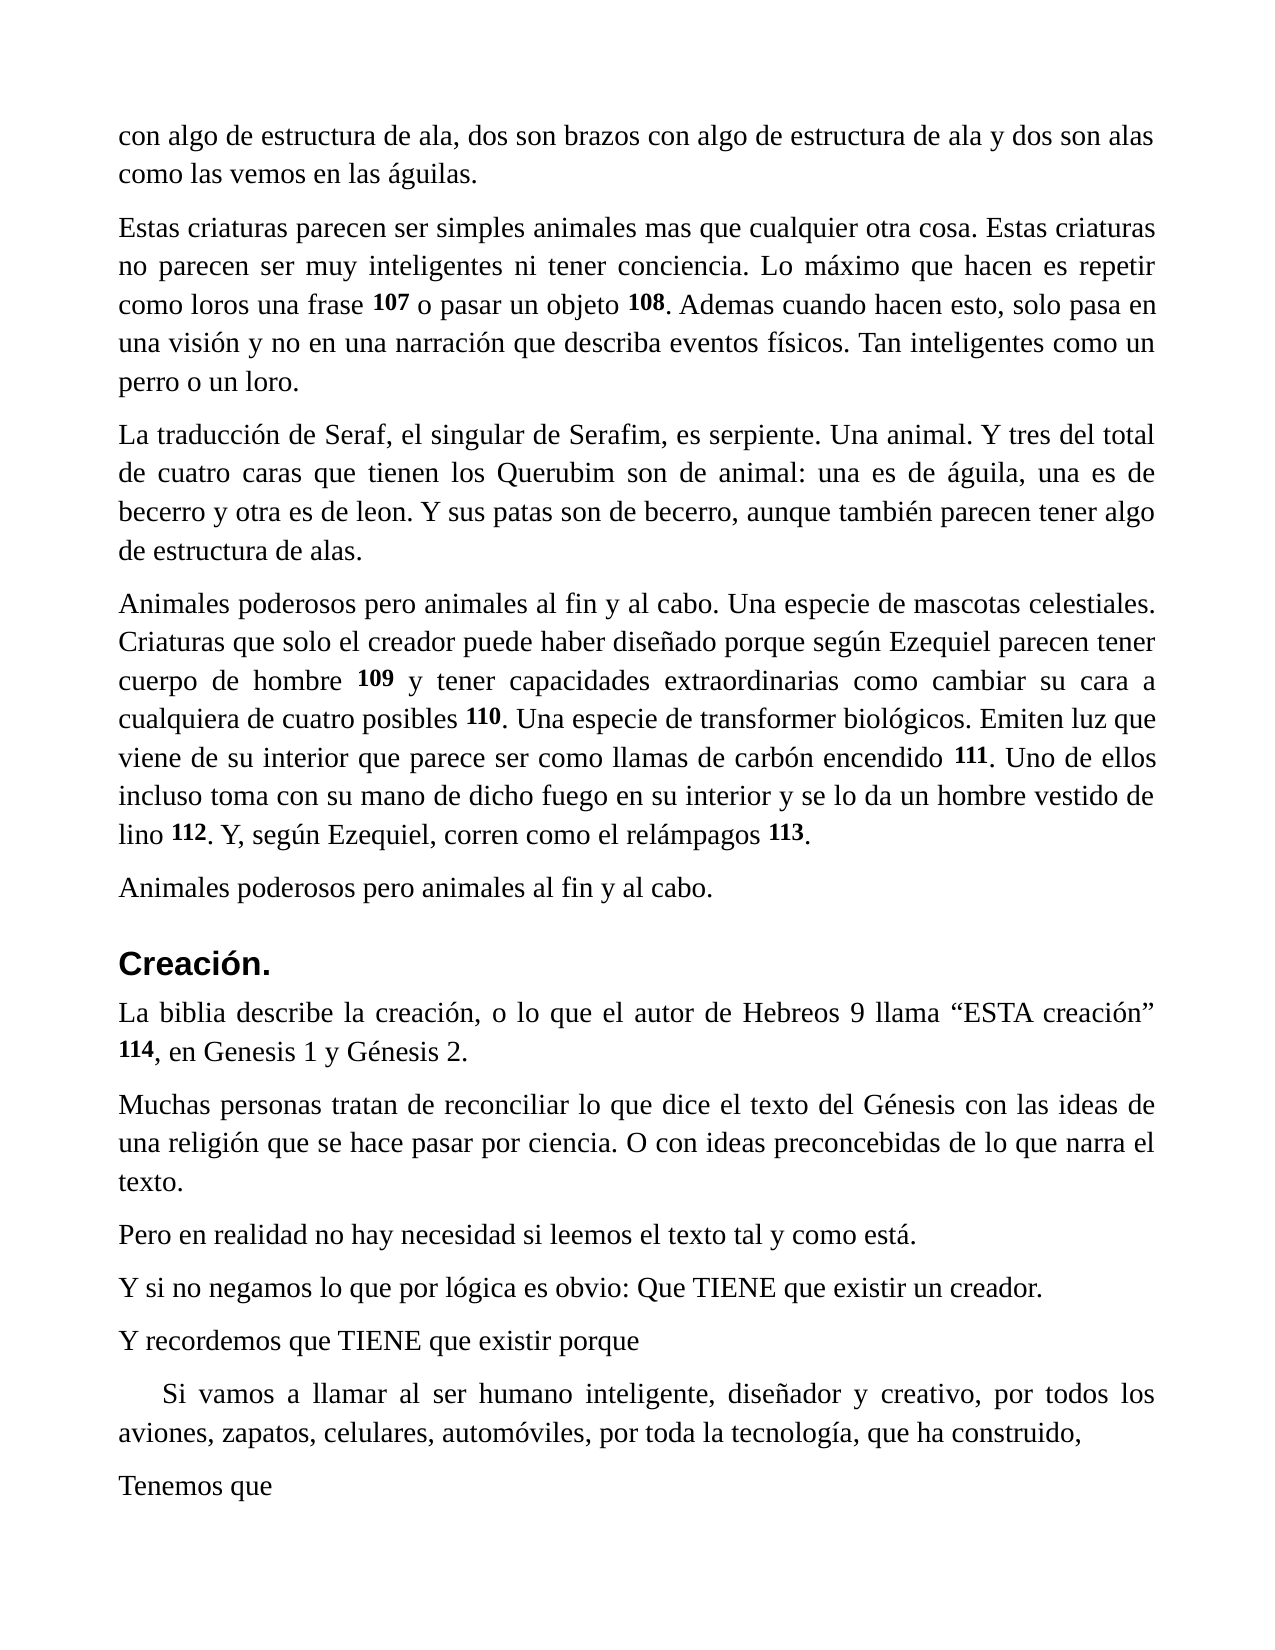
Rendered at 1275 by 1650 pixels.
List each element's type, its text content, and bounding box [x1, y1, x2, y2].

subtitle Creación. [118, 944, 1157, 983]
text Y si no negamos lo que por lógica es obvio: Que TIENE que existir un creador. [118, 1270, 1157, 1304]
text Estas criaturas parecen ser simples animales mas que cualquier otra cosa. Estas criaturas no parecen ser muy inteligentes ni tener conciencia. Lo máximo que hacen es repetir como loros una frase o pasar un objeto . Ademas cuando hacen esto, solo pasa en una visión y no en una narración que describa eventos físicos. Tan inteligentes como un perro o un loro. [118, 210, 1157, 397]
text Y recordemos que TIENE que existir porque [118, 1323, 1157, 1357]
text La biblia describe la creación, o lo que el autor de Hebreos 9 llama “ESTA creación” , en Genesis 1 y Génesis 2. [118, 995, 1157, 1067]
text con algo de estructura de ala, dos son brazos con algo de estructura de ala y dos son alas como las vemos en las águilas. [118, 118, 1157, 190]
text Si vamos a llamar al ser humano inteligente, diseñador y creativo, por todos los aviones, zapatos, celulares, automóviles, por toda la tecnología, que ha construido, [118, 1377, 1157, 1449]
text La traducción de Seraf, el singular de Serafim, es serpiente. Una animal. Y tres del total de cuatro caras que tienen los Querubim son de animal: una es de águila, una es de becerro y otra es de leon. Y sus patas son de becerro, aunque también parecen tener algo de estructura de alas. [118, 417, 1157, 566]
text Pero en realidad no hay necesidad si leemos el texto tal y como está. [118, 1217, 1157, 1251]
text Muchas personas tratan de reconciliar lo que dice el texto del Génesis con las ideas de una religión que se hace pasar por ciencia. O con ideas preconcebidas de lo que narra el texto. [118, 1087, 1157, 1198]
text Animales poderosos pero animales al fin y al cabo. Una especie de mascotas celestiales. Criaturas que solo el creador puede haber diseñado porque según Ezequiel parecen tener cuerpo de hombre y tener capacidades extraordinarias como cambiar su cara a cualquiera de cuatro posibles . Una especie de transformer biológicos. Emiten luz que viene de su interior que parece ser como llamas de carbón encendido . Uno de ellos incluso toma con su mano de dicho fuego en su interior y se lo da un hombre vestido de lino . Y, según Ezequiel, corren como el relámpagos . [118, 586, 1157, 851]
text Tenemos que [118, 1468, 1157, 1502]
text Animales poderosos pero animales al fin y al cabo. [118, 870, 1157, 904]
